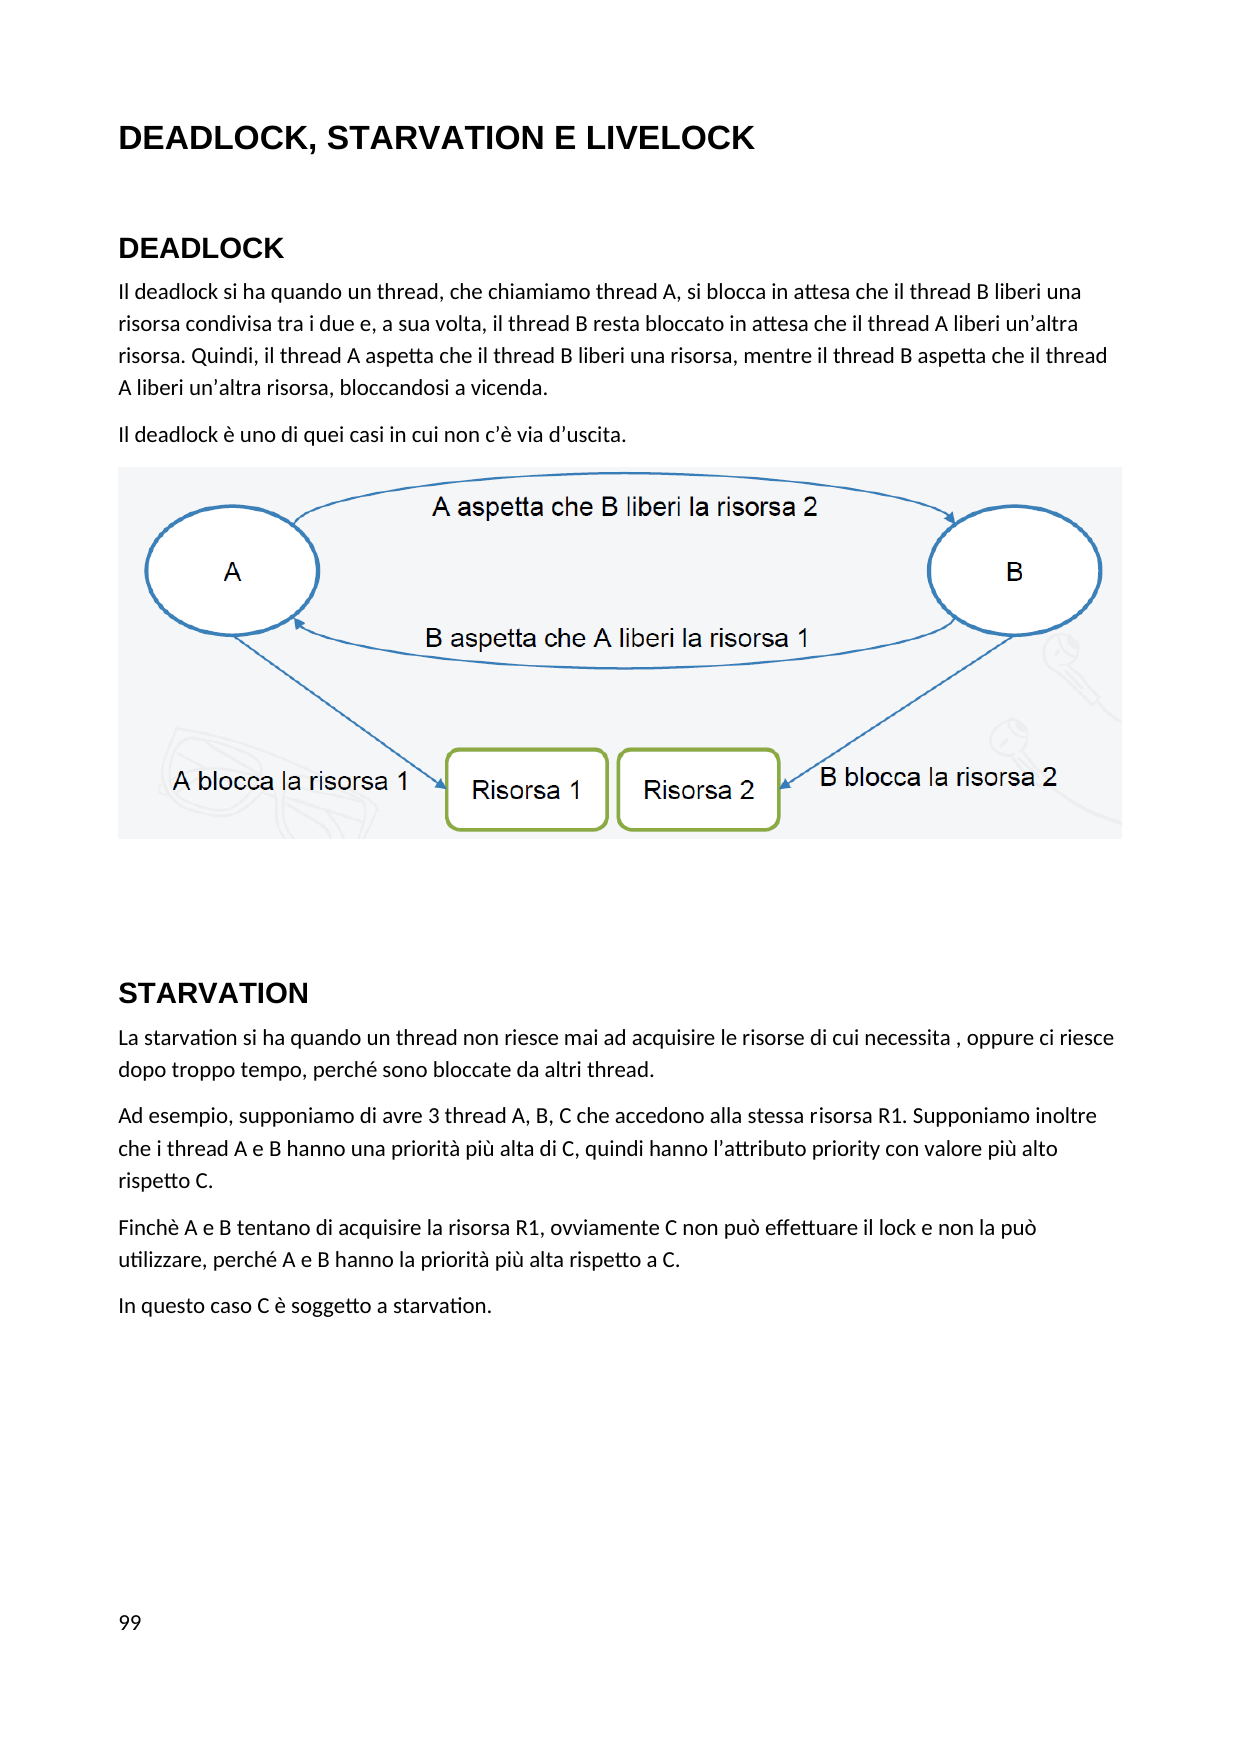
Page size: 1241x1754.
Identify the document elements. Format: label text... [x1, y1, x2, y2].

subtitle DEADLOCK, STARVATION E LIVELOCK [118, 118, 1122, 157]
subtitle STARVATION [118, 976, 1122, 1010]
text Il deadlock si ha quando un thread, che chiamiamo thread A, si blocca in attesa che il thread B liberi una risorsa condivisa tra i due e, a sua volta, il thread B resta bloccato in attesa che il thread A liberi un’altra risorsa. Quindi, il thread A aspetta che il thread B liberi una risorsa, mentre il thread B aspetta che il thread A liberi un’altra risorsa, bloccandosi a vicenda. [118, 277, 1122, 401]
text In questo caso C è soggetto a starvation. [118, 1292, 1122, 1320]
text La starvation si ha quando un thread non riesce mai ad acquisire le risorse di cui necessita , oppure ci riesce dopo troppo tempo, perché sono bloccate da altri thread. [118, 1023, 1122, 1083]
subtitle DEADLOCK [118, 231, 1122, 264]
picture [118, 467, 1123, 839]
text Ad esempio, supponiamo di avre 3 thread A, B, C che accedono alla stessa risorsa R1. Supponiamo inoltre che i thread A e B hanno una priorità più alta di C, quindi hanno l’attributo priority con valore più alto rispetto C. [118, 1102, 1122, 1194]
text Finchè A e B tentano di acquisire la risorsa R1, ovviamente C non può effettuare il lock e non la può utilizzare, perché A e B hanno la priorità più alta rispetto a C. [118, 1213, 1122, 1273]
text Il deadlock è uno di quei casi in cui non c’è via d’uscita. [118, 420, 1122, 448]
